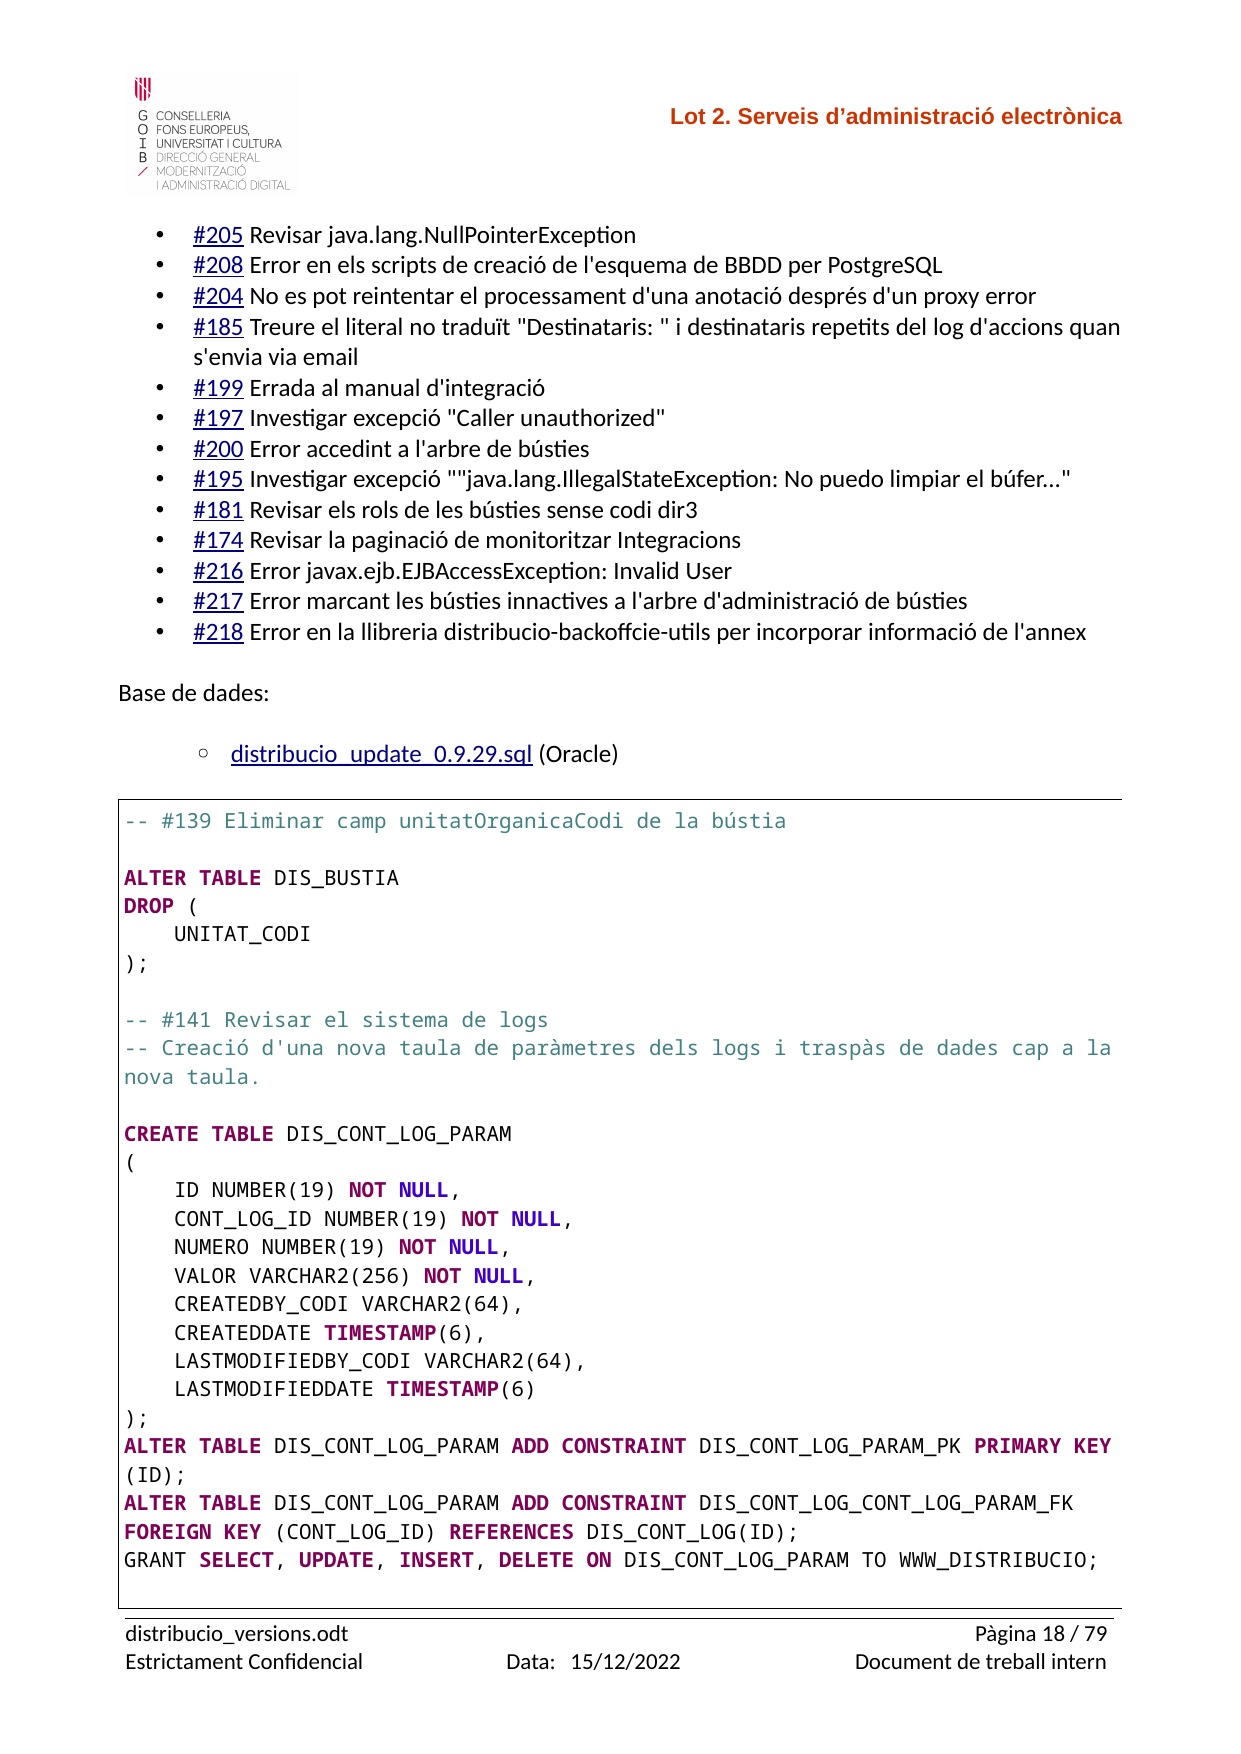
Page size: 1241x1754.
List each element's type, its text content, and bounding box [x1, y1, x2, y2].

list #199 Errada al manual d'integració [156, 372, 1122, 402]
picture [126, 70, 299, 197]
list #195 Investigar excepció ""java.lang.IllegalStateException: No puedo limpiar el búfer..." [156, 463, 1122, 494]
list #174 Revisar la paginació de monitoritzar Integracions [156, 524, 1122, 555]
list #205 Revisar java.lang.NullPointerException [156, 219, 1122, 250]
list #197 Investigar excepció "Caller unauthorized" [156, 402, 1122, 433]
list #200 Error accedint a l'arbre de bústies [156, 433, 1122, 463]
list #204 No es pot reintentar el processament d'una anotació després d'un proxy error [156, 280, 1122, 311]
table_header -- #139 Eliminar camp unitatOrganicaCodi de la bústia ALTER TABLE DIS_BUSTIA DROP ( UNITAT_CODI ); -- #141 Revisar el sistema de logs -- Creació d'una nova taula de paràmetres dels logs i traspàs de dades cap a la nova taula. CREATE TABLE DIS_CONT_LOG_PARAM ( ID NUMBER(19) NOT NULL, CONT_LOG_ID NUMBER(19) NOT NULL, NUMERO NUMBER(19) NOT NULL, VALOR VARCHAR2(256) NOT NULL, CREATEDBY_CODI VARCHAR2(64), CREATEDDATE TIMESTAMP(6), LASTMODIFIEDBY_CODI VARCHAR2(64), LASTMODIFIEDDATE TIMESTAMP(6) ); ALTER TABLE DIS_CONT_LOG_PARAM ADD CONSTRAINT DIS_CONT_LOG_PARAM_PK PRIMARY KEY (ID); ALTER TABLE DIS_CONT_LOG_PARAM ADD CONSTRAINT DIS_CONT_LOG_CONT_LOG_PARAM_FK FOREIGN KEY (CONT_LOG_ID) REFERENCES DIS_CONT_LOG(ID); GRANT SELECT, UPDATE, INSERT, DELETE ON DIS_CONT_LOG_PARAM TO WWW_DISTRIBUCIO; [119, 800, 1122, 1608]
list #208 Error en els scripts de creació de l'esquema de BBDD per PostgreSQL [156, 250, 1122, 280]
list #185 Treure el literal no traduït "Destinataris: " i destinataris repetits del log d'accions quan s'envia via email [156, 311, 1122, 372]
list #217 Error marcant les bústies innactives a l'arbre d'administració de bústies [156, 585, 1122, 616]
list distribucio_update_0.9.29.sql (Oracle) [193, 738, 1122, 768]
list #218 Error en la llibreria distribucio-backoffcie-utils per incorporar informació de l'annex [156, 616, 1122, 646]
list #216 Error javax.ejb.EJBAccessException: Invalid User [156, 555, 1122, 585]
list #181 Revisar els rols de les bústies sense codi dir3 [156, 494, 1122, 524]
text Base de dades: [118, 677, 1122, 707]
